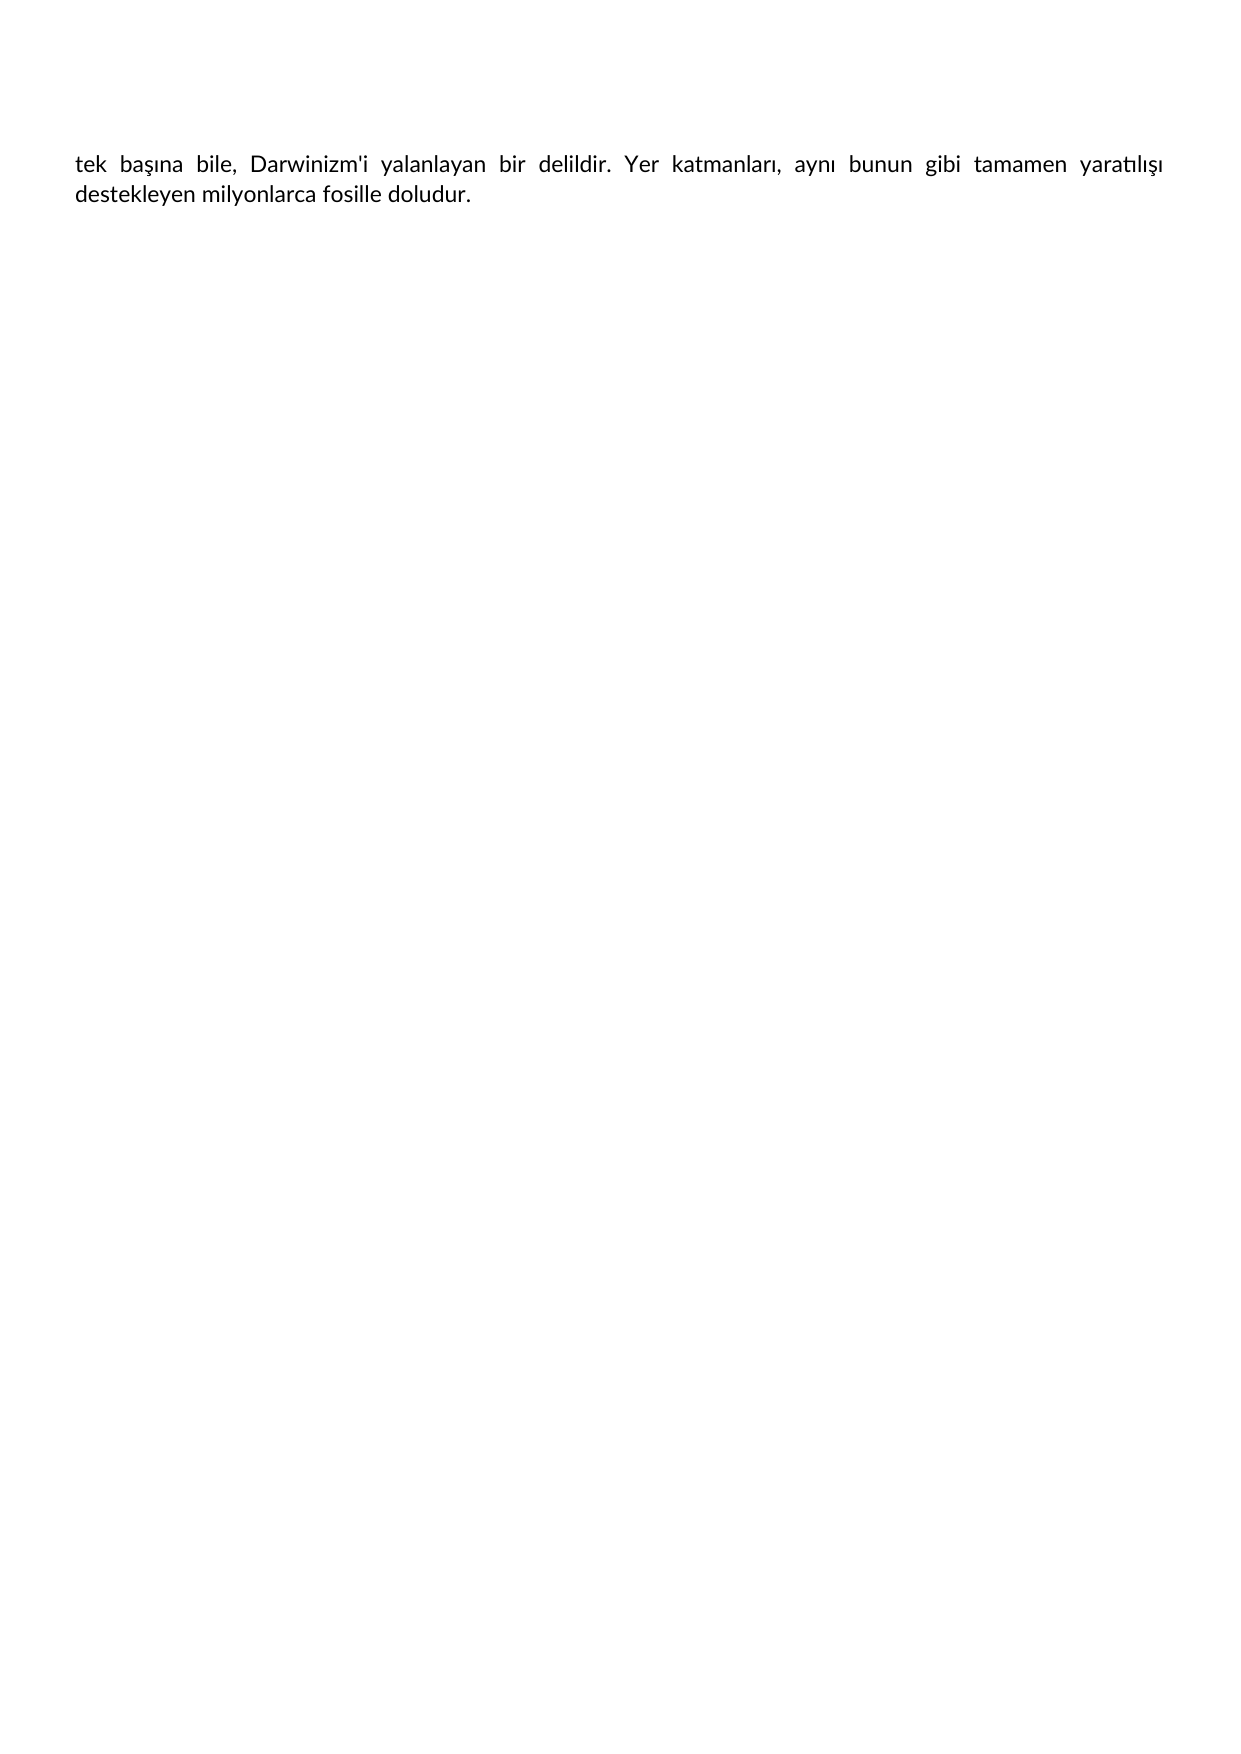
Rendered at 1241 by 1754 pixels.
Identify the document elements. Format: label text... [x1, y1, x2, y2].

text tek başına bile, Darwinizm'i yalanlayan bir delildir. Yer katmanları, aynı bunun gibi tamamen yaratılışı destekleyen milyonlarca fosille doludur. [75, 150, 1165, 208]
